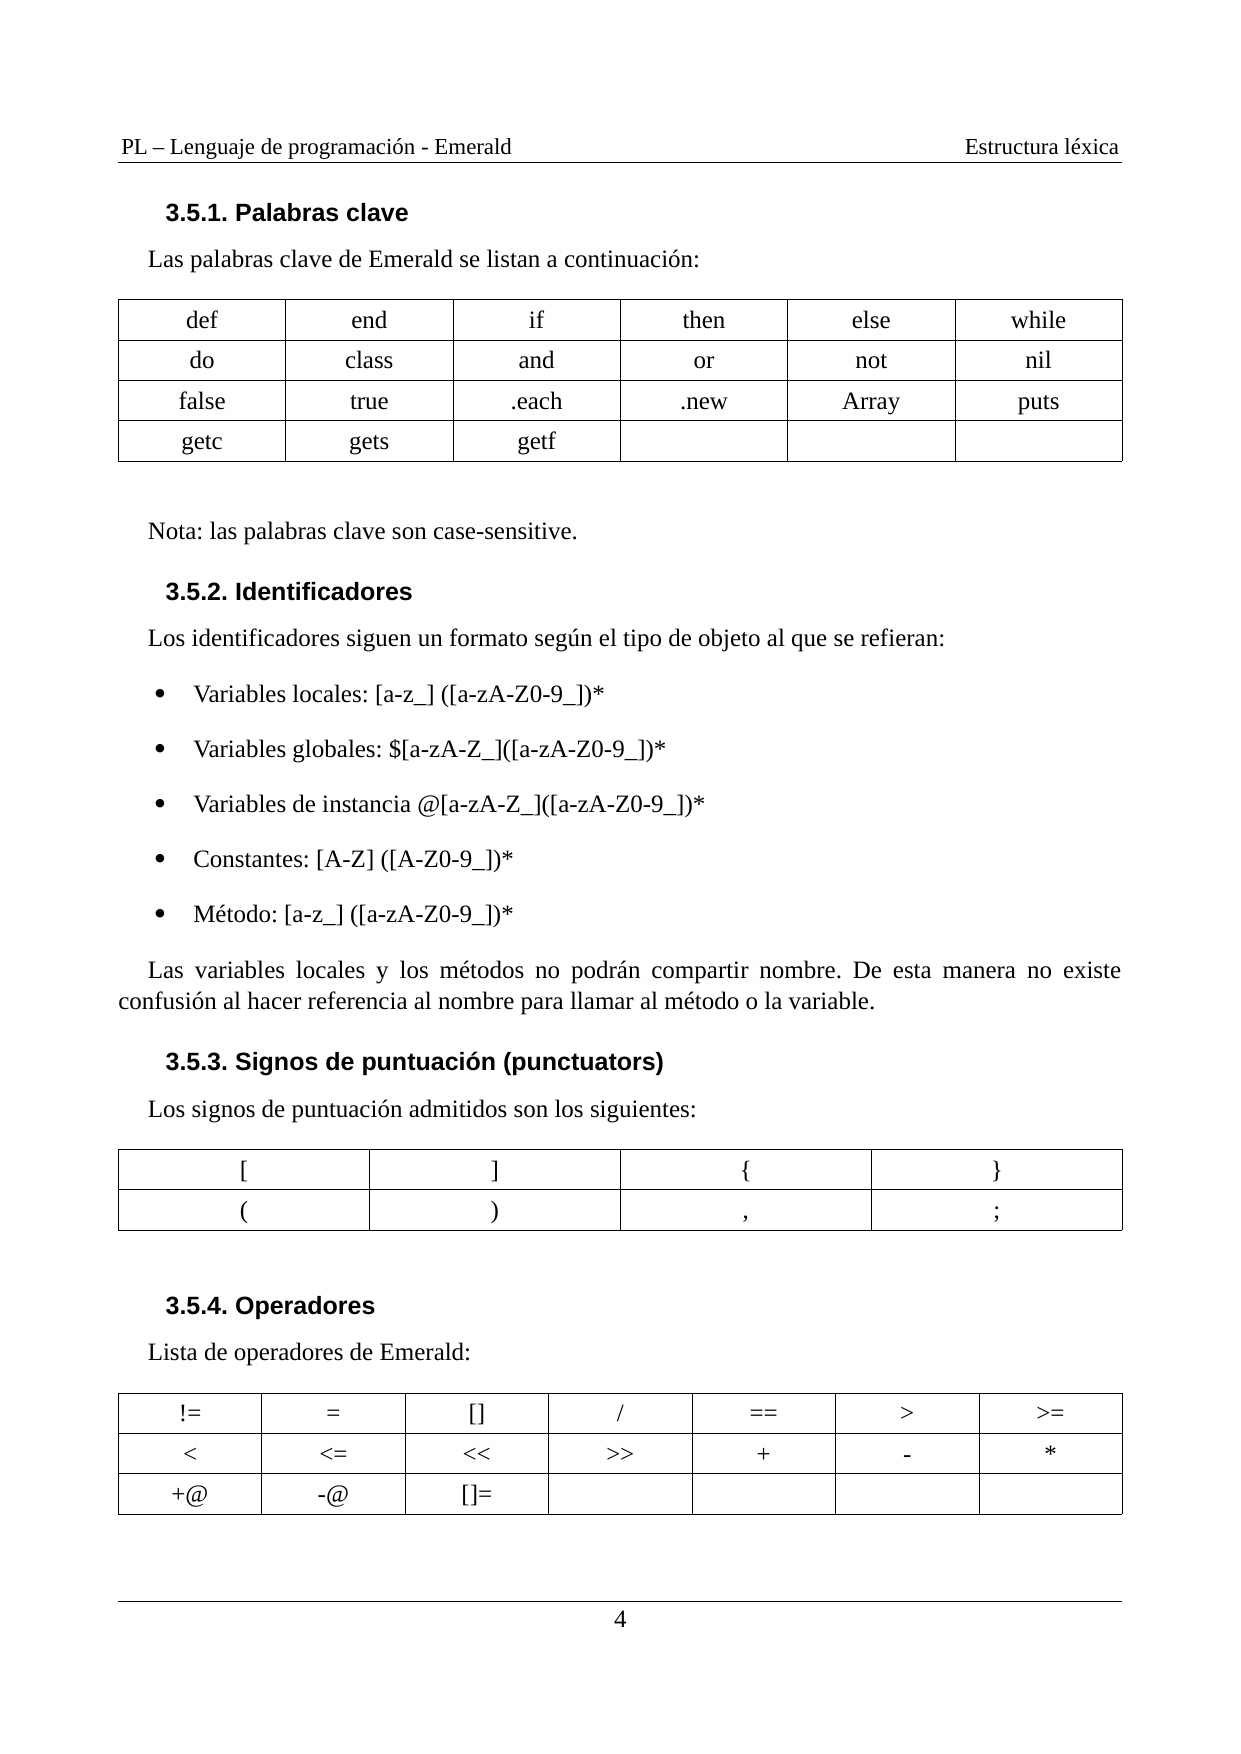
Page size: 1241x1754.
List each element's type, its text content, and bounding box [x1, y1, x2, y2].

table_header ] [370, 1150, 620, 1189]
subtitle Identificadores [118, 577, 1122, 606]
table_cell Array [788, 381, 955, 420]
table_cell and [454, 341, 620, 380]
table_cell , [621, 1190, 871, 1230]
table_cell [788, 421, 955, 461]
table_cell .new [621, 381, 787, 420]
table_header [] [406, 1394, 548, 1433]
table_cell not [788, 341, 955, 380]
table_header > [836, 1394, 979, 1433]
table_header != [119, 1394, 261, 1433]
table_cell [980, 1474, 1122, 1513]
table_header { [621, 1150, 871, 1189]
table_header else [788, 300, 955, 339]
table_header while [956, 300, 1122, 339]
table_cell - [836, 1434, 979, 1473]
table_cell gets [286, 421, 453, 461]
table_cell ( [119, 1190, 369, 1230]
subtitle Palabras clave [118, 198, 1122, 226]
table_cell ) [370, 1190, 620, 1230]
table_cell +@ [119, 1474, 261, 1513]
table_header / [549, 1394, 692, 1433]
text Lista de operadores de Emerald: [118, 1337, 1122, 1366]
table_cell puts [956, 381, 1122, 420]
text Las palabras clave de Emerald se listan a continuación: [118, 244, 1122, 273]
text Los signos de puntuación admitidos son los siguientes: [118, 1094, 1122, 1123]
table_cell class [286, 341, 453, 380]
subtitle Signos de puntuación (punctuators) [118, 1047, 1122, 1076]
text Los identificadores siguen un formato según el tipo de objeto al que se refieran: [118, 623, 1122, 652]
table_cell ; [872, 1190, 1122, 1230]
table_cell nil [956, 341, 1122, 380]
table_cell getf [454, 421, 620, 461]
list Variables de instancia @[a-zA-Z_]([a-zA-Z0-9_])* [156, 789, 1122, 818]
table_cell -@ [262, 1474, 405, 1513]
text Nota: las palabras clave son case-sensitive. [118, 516, 1122, 544]
table_header end [286, 300, 453, 339]
table_cell true [286, 381, 453, 420]
table_cell do [119, 341, 285, 380]
subtitle Operadores [118, 1291, 1122, 1320]
table_cell [956, 421, 1122, 461]
table_cell getc [119, 421, 285, 461]
table_header if [454, 300, 620, 339]
table_cell or [621, 341, 787, 380]
table_cell false [119, 381, 285, 420]
table_header then [621, 300, 787, 339]
table_cell * [980, 1434, 1122, 1473]
list Método: [a-z_] ([a-zA-Z0-9_])* [156, 899, 1122, 928]
table_cell << [406, 1434, 548, 1473]
table_header == [693, 1394, 835, 1433]
table_cell >> [549, 1434, 692, 1473]
table_cell [621, 421, 787, 461]
text Las variables locales y los métodos no podrán compartir nombre. De esta manera no existe confusión al hacer referencia al nombre para llamar al método o la variable. [118, 955, 1122, 1015]
table_cell []= [406, 1474, 548, 1513]
table_cell [549, 1474, 692, 1513]
table_cell .each [454, 381, 620, 420]
table_cell + [693, 1434, 835, 1473]
list Variables globales: $[a-zA-Z_]([a-zA-Z0-9_])* [156, 734, 1122, 763]
list Constantes: [A-Z] ([A-Z0-9_])* [156, 844, 1122, 873]
table_cell [693, 1474, 835, 1513]
table_cell <= [262, 1434, 405, 1473]
table_header >= [980, 1394, 1122, 1433]
table_header [ [119, 1150, 369, 1189]
table_cell [836, 1474, 979, 1513]
table_header = [262, 1394, 405, 1433]
table_header def [119, 300, 285, 339]
list Variables locales: [a-z_] ([a-zA-Z0-9_])* [156, 679, 1122, 707]
table_cell < [119, 1434, 261, 1473]
table_header } [872, 1150, 1122, 1189]
